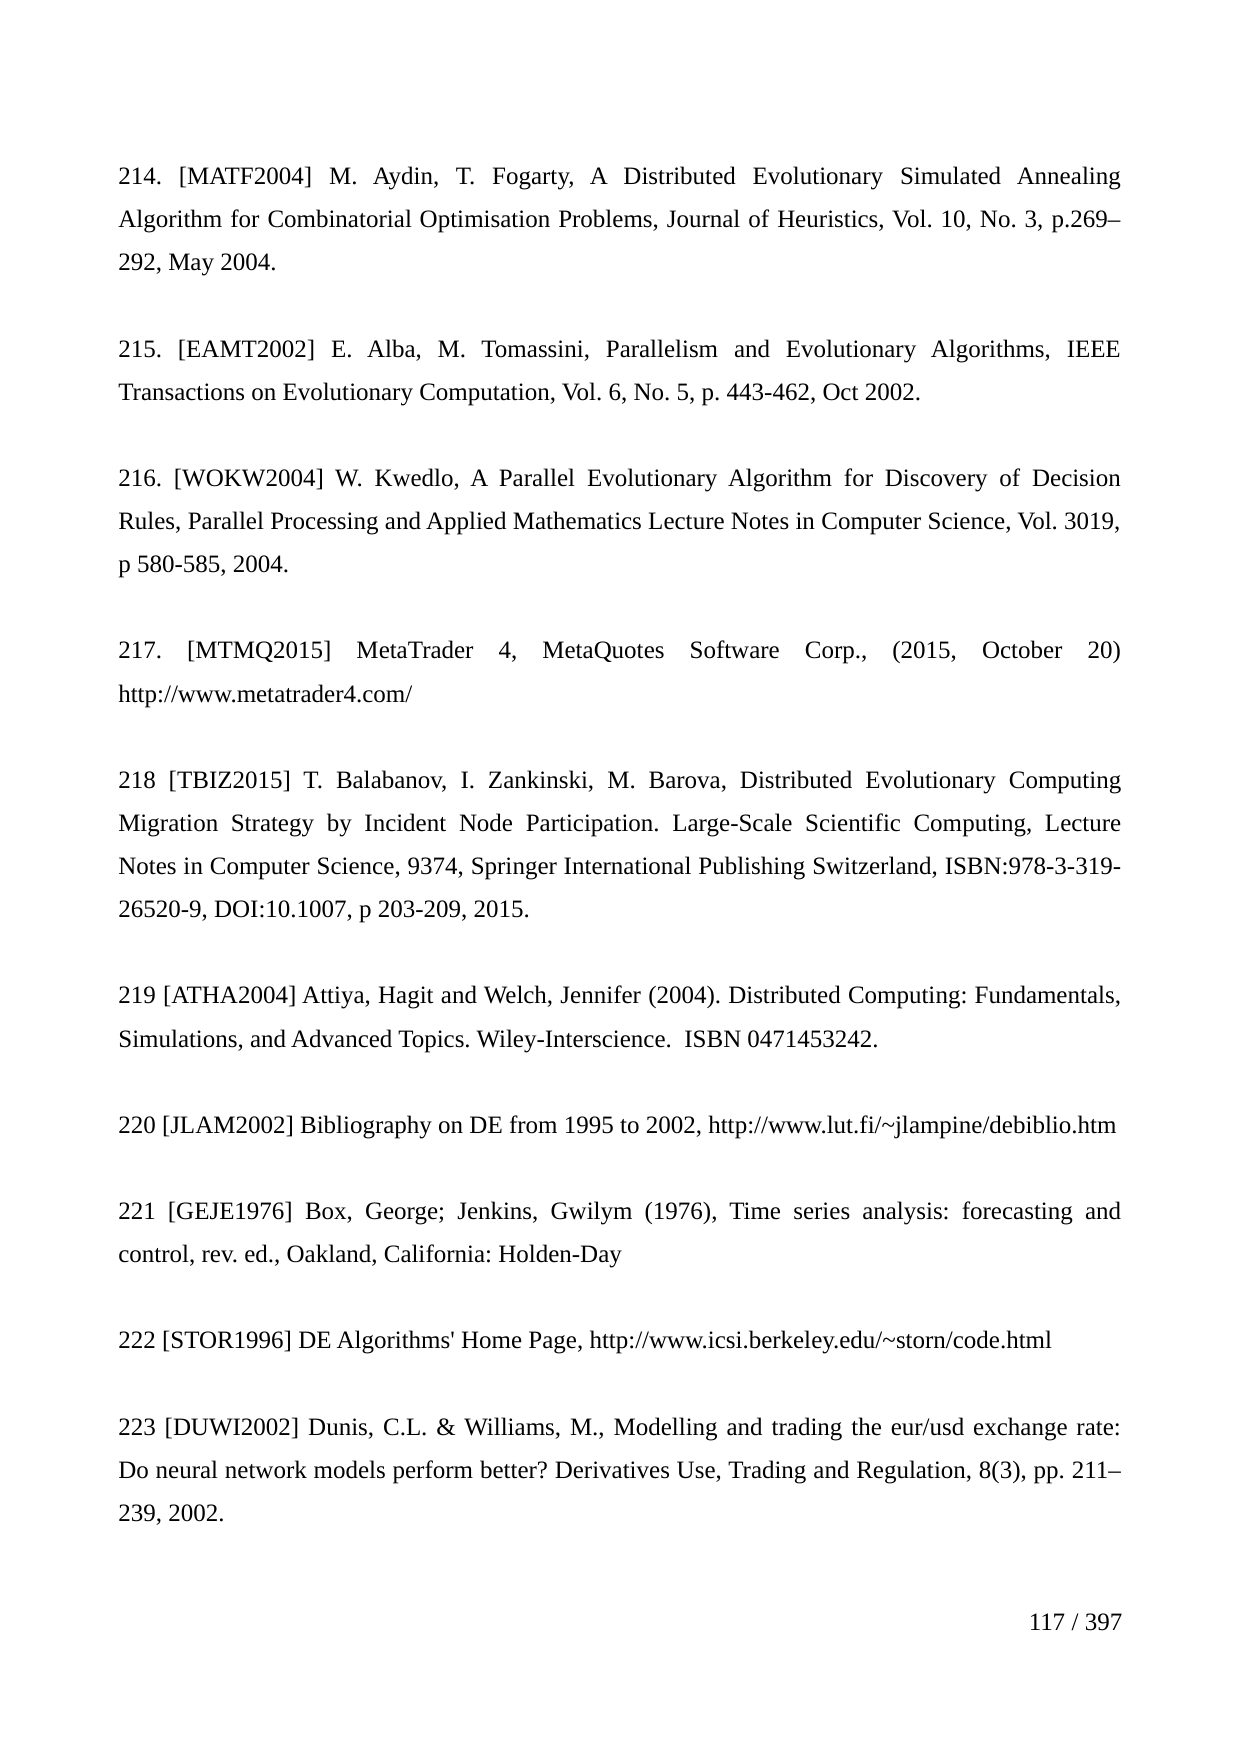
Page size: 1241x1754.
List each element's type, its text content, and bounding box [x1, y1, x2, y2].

text 220 [JLAM2002] Bibliography on DE from 1995 to 2002, http://www.lut.fi/~jlampine/debiblio.htm [118, 1110, 1122, 1139]
text 219 [ATHA2004] Attiya, Hagit and Welch, Jennifer (2004). Distributed Computing: Fundamentals, Simulations, and Advanced Topics. Wiley-Interscience. ISBN 0471453242. [118, 981, 1122, 1052]
text 223 [DUWI2002] Dunis, C.L. & Williams, M., Modelling and trading the eur/usd exchange rate: Do neural network models perform better? Derivatives Use, Trading and Regulation, 8(3), pp. 211–239, 2002. [118, 1412, 1122, 1527]
text 218 [TBIZ2015] T. Balabanov, I. Zankinski, M. Barova, Distributed Evolutionary Computing Migration Strategy by Incident Node Participation. Large-Scale Scientific Computing, Lecture Notes in Computer Science, 9374, Springer International Publishing Switzerland, ISBN:978-3-319-26520-9, DOI:10.1007, p 203-209, 2015. [118, 765, 1122, 923]
text 217. [MTMQ2015] MetaTrader 4, MetaQuotes Software Corp., (2015, October 20) http://www.metatrader4.com/ [118, 636, 1122, 707]
text 221 [GEJE1976] Box, George; Jenkins, Gwilym (1976), Time series analysis: forecasting and control, rev. ed., Oakland, California: Holden-Day [118, 1196, 1122, 1268]
text 215. [EAMT2002] E. Alba, M. Tomassini, Parallelism and Evolutionary Algorithms, IEEE Transactions on Evolutionary Computation, Vol. 6, No. 5, p. 443-462, Oct 2002. [118, 334, 1122, 406]
text 216. [WOKW2004] W. Kwedlo, A Parallel Evolutionary Algorithm for Discovery of Decision Rules, Parallel Processing and Applied Mathematics Lecture Notes in Computer Science, Vol. 3019, p 580-585, 2004. [118, 463, 1122, 578]
text 214. [MATF2004] M. Aydin, T. Fogarty, A Distributed Evolutionary Simulated Annealing Algorithm for Combinatorial Optimisation Problems, Journal of Heuristics, Vol. 10, No. 3, p.269–292, May 2004. [118, 161, 1122, 276]
text 222 [STOR1996] DE Algorithms' Home Page, http://www.icsi.berkeley.edu/~storn/code.html [118, 1326, 1122, 1354]
